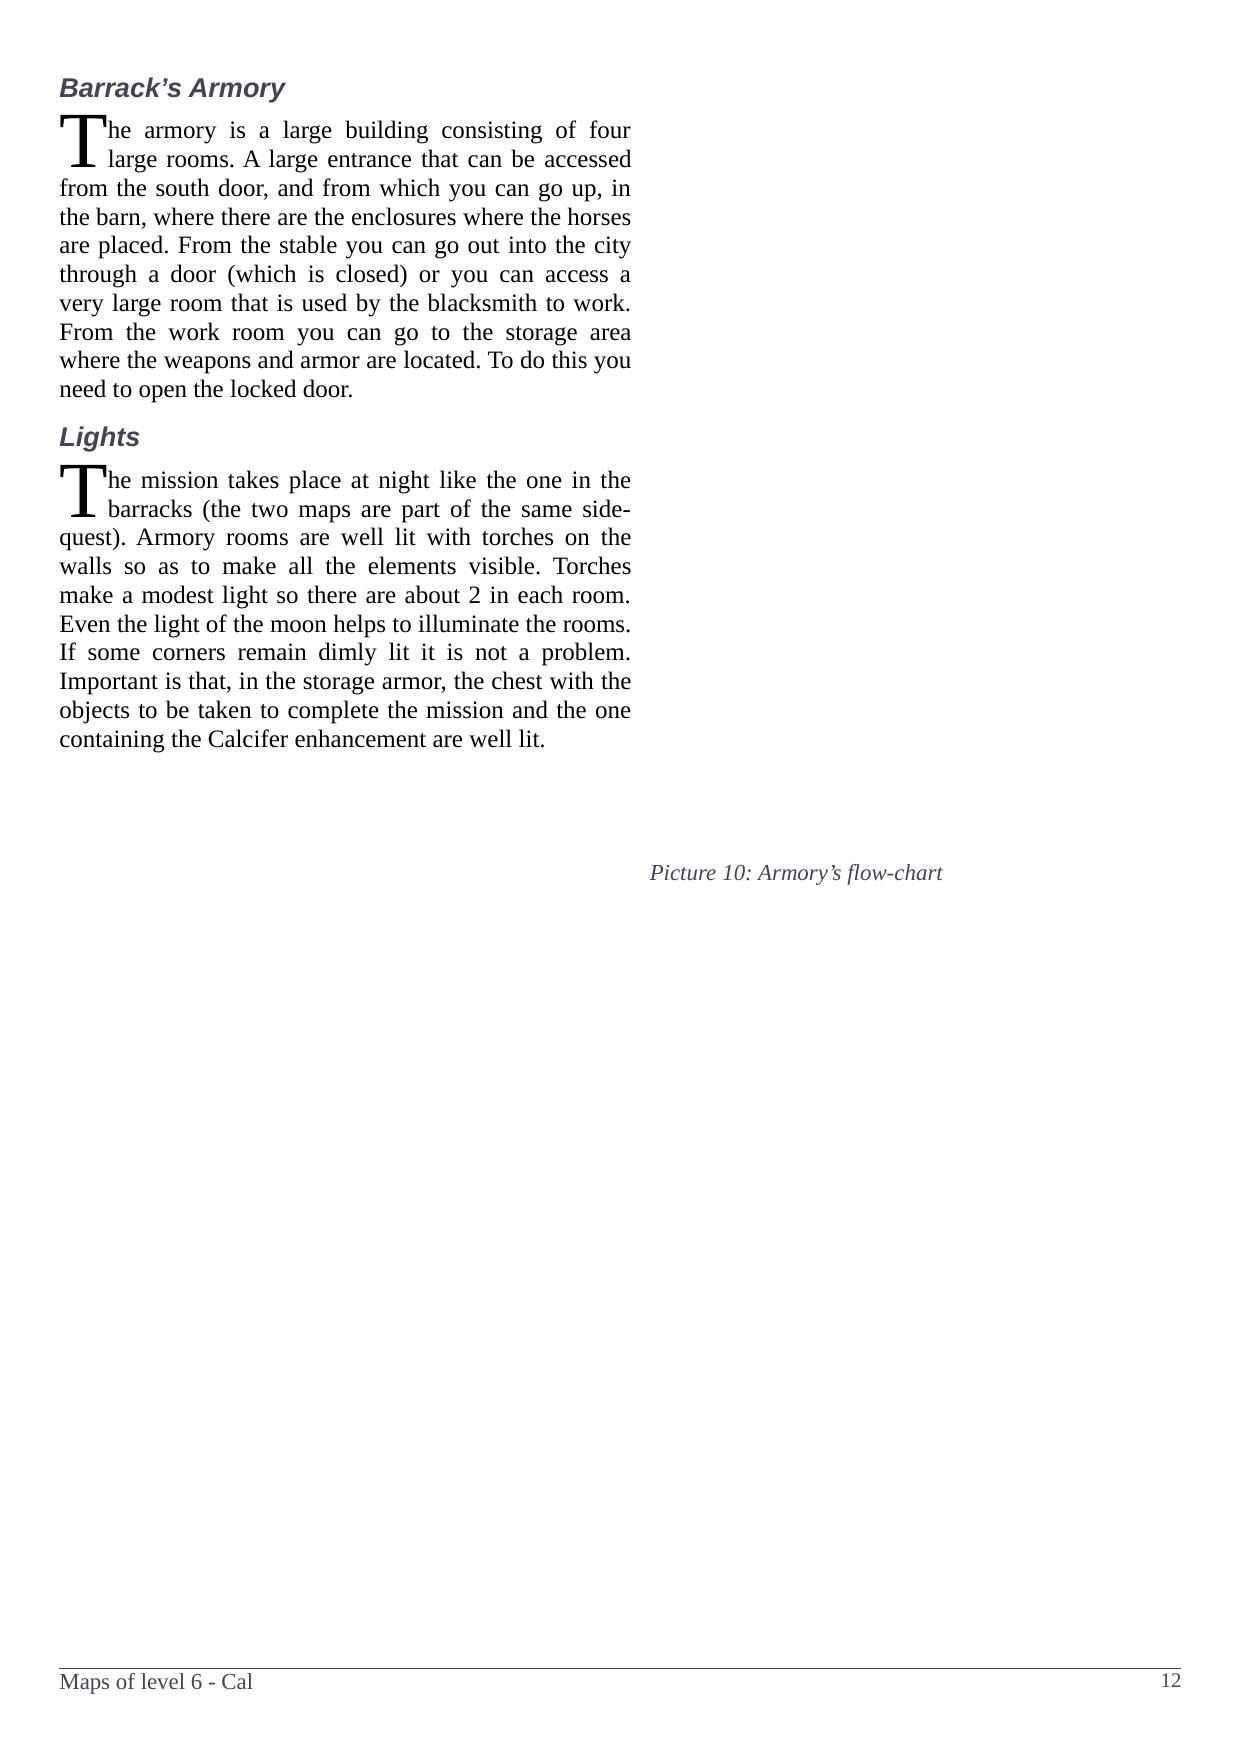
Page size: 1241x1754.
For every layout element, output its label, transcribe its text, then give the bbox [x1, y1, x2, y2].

table_header The armory is a large building consisting of four large rooms. A large entrance that can be accessed from the south door, and from which you can go up, in the barn, where there are the enclosures where the horses are placed. From the stable you can go out into the city through a door (which is closed) or you can access a very large room that is used by the blacksmith to work. From the work room you can go to the storage area where the weapons and armor are located. To do this you need to open the locked door. Lights The mission takes place at night like the one in the barracks (the two maps are part of the same side-quest). Armory rooms are well lit with torches on the walls so as to make all the elements visible. Torches make a modest light so there are about 2 in each room. Even the light of the moon helps to illuminate the rooms. If some corners remain dimly lit it is not a problem. Important is that, in the storage armor, the chest with the objects to be taken to complete the mission and the one containing the Calcifer enhancement are well lit. [59, 115, 649, 891]
table_header [654, 866, 660, 873]
subtitle Barrack’s Armory [59, 72, 1181, 103]
table_header [650, 115, 1181, 891]
